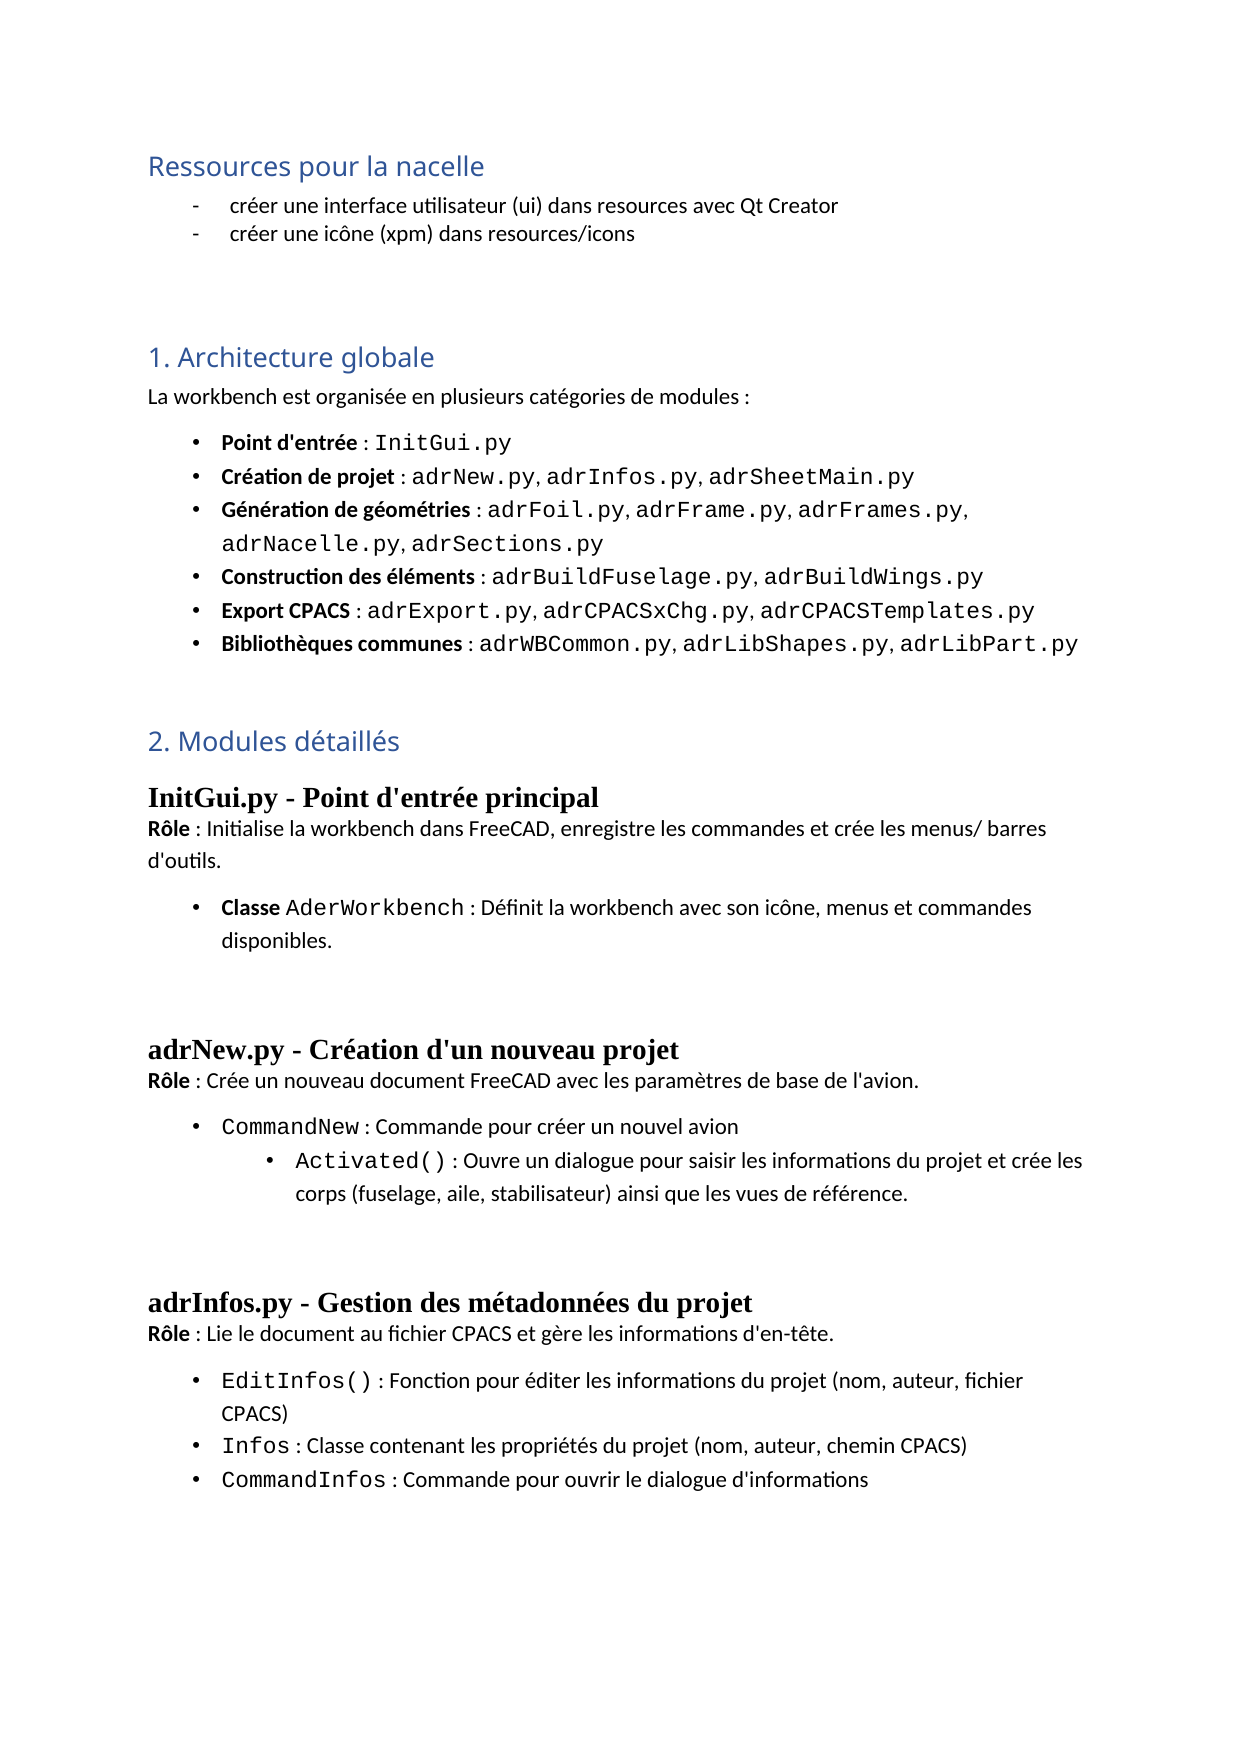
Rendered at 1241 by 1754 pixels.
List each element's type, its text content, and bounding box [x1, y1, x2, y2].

list CommandNew : Commande pour créer un nouvel avion [192, 1112, 1093, 1142]
text Rôle : Lie le document au fichier CPACS et gère les informations d'en-tête. [148, 1319, 1093, 1347]
text La workbench est organisée en plusieurs catégories de modules : [148, 382, 1093, 410]
list Bibliothèques communes : adrWBCommon.py, adrLibShapes.py, adrLibPart.py [192, 629, 1093, 659]
text Rôle : Initialise la workbench dans FreeCAD, enregistre les commandes et crée les menus/ barres d'outils. [148, 814, 1093, 874]
subtitle Ressources pour la nacelle [148, 148, 1093, 184]
list Infos : Classe contenant les propriétés du projet (nom, auteur, chemin CPACS) [192, 1431, 1093, 1461]
list Classe AderWorkbench : Définit la workbench avec son icône, menus et commandes disponibles. [192, 893, 1093, 954]
list CommandInfos : Commande pour ouvrir le dialogue d'informations [192, 1465, 1093, 1494]
list créer une interface utilisateur (ui) dans resources avec Qt Creator [192, 191, 1093, 219]
subtitle adrNew.py - Création d'un nouveau projet [148, 1032, 1093, 1066]
list Activated() : Ouvre un dialogue pour saisir les informations du projet et crée les corps (fuselage, aile, stabilisateur) ainsi que les vues de référence. [266, 1146, 1093, 1207]
list Export CPACS : adrExport.py, adrCPACSxChg.py, adrCPACSTemplates.py [192, 596, 1093, 625]
text Rôle : Crée un nouveau document FreeCAD avec les paramètres de base de l'avion. [148, 1066, 1093, 1094]
list EditInfos() : Fonction pour éditer les informations du projet (nom, auteur, fichier CPACS) [192, 1366, 1093, 1427]
subtitle 2. Modules détaillés [148, 722, 1093, 759]
subtitle 1. Architecture globale [148, 339, 1093, 376]
list Génération de géométries : adrFoil.py, adrFrame.py, adrFrames.py, adrNacelle.py, adrSections.py [192, 496, 1093, 558]
subtitle InitGui.py - Point d'entrée principal [148, 780, 1093, 814]
list Création de projet : adrNew.py, adrInfos.py, adrSheetMain.py [192, 462, 1093, 491]
list Point d'entrée : InitGui.py [192, 428, 1093, 458]
list créer une icône (xpm) dans resources/icons [192, 219, 1093, 247]
list Construction des éléments : adrBuildFuselage.py, adrBuildWings.py [192, 562, 1093, 592]
subtitle adrInfos.py - Gestion des métadonnées du projet [148, 1286, 1093, 1319]
